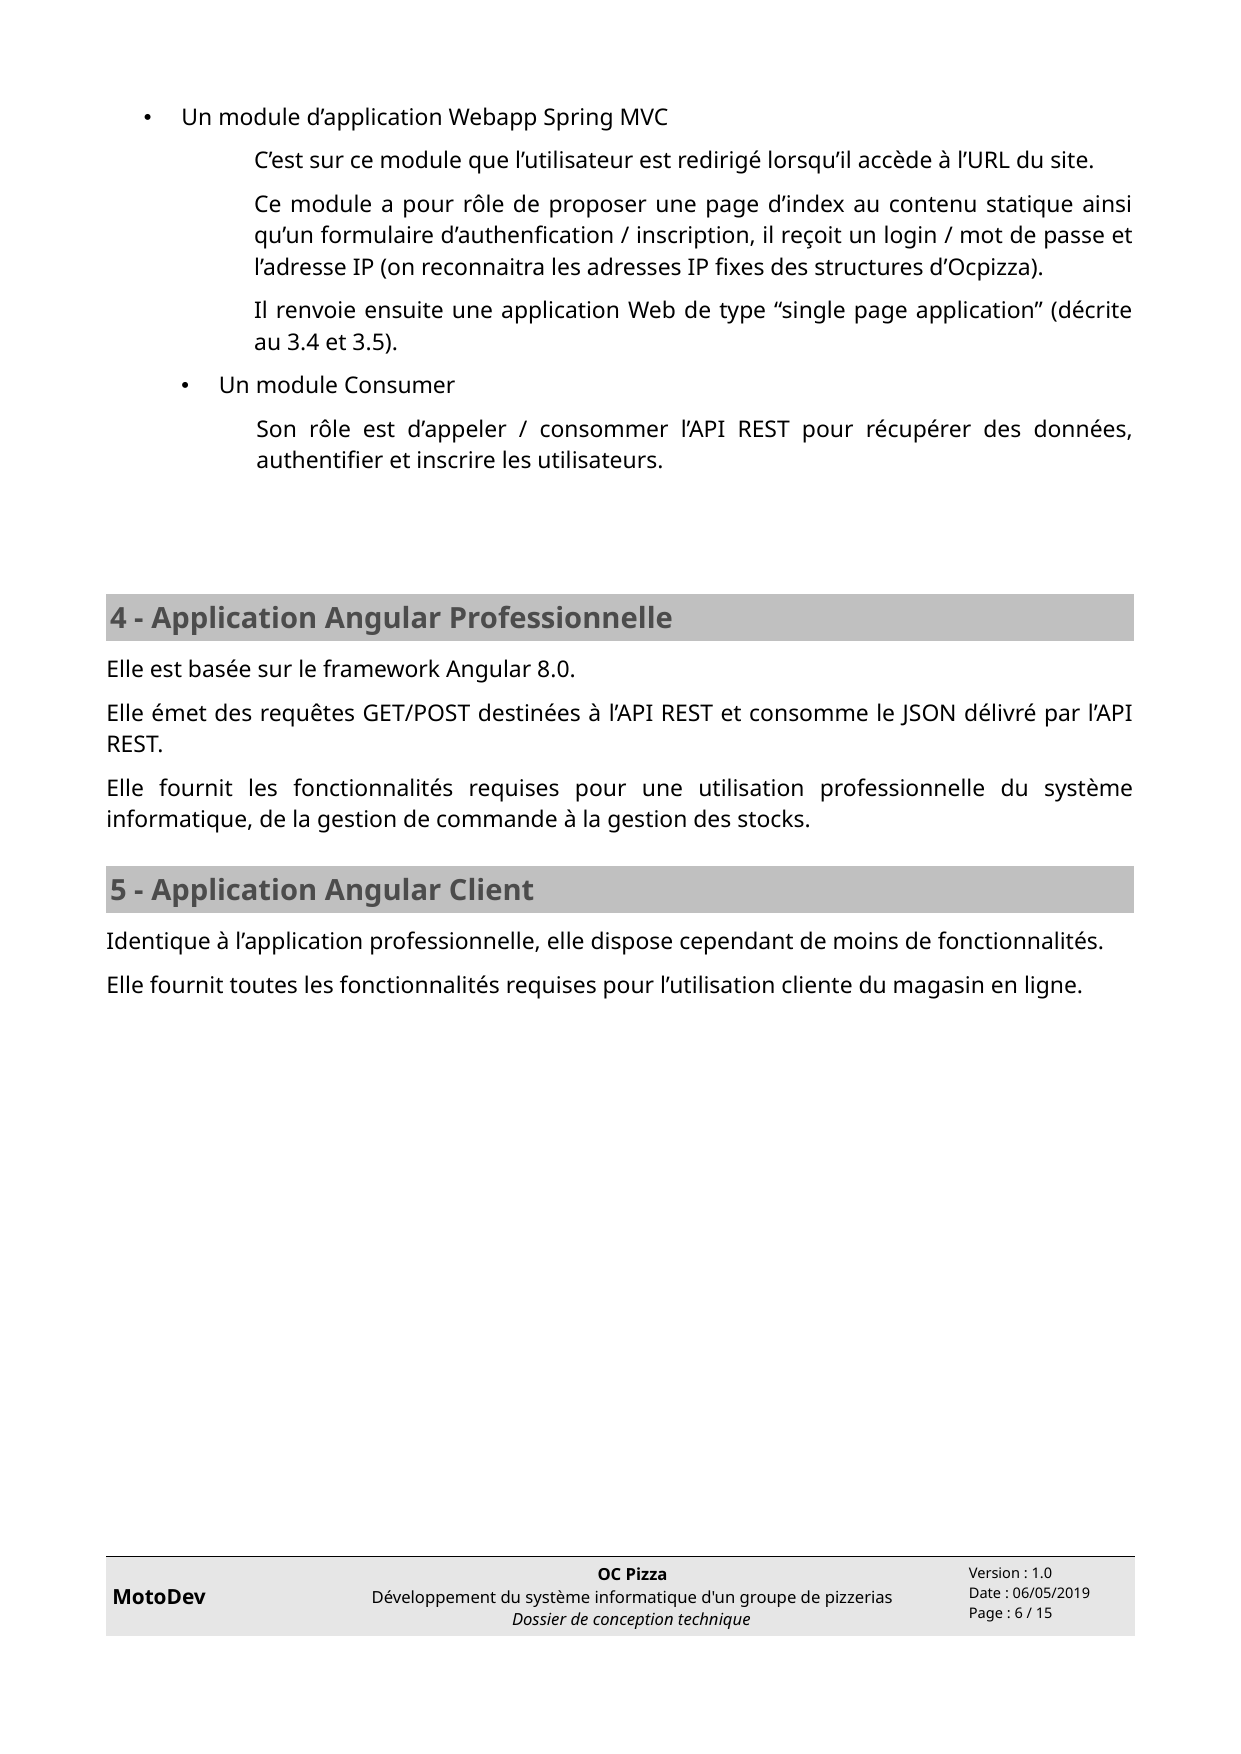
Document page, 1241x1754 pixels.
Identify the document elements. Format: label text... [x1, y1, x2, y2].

text Elle émet des requêtes GET/POST destinées à l’API REST et consomme le JSON délivré par l’API REST. [106, 697, 1134, 759]
subtitle Application Angular Professionnelle [107, 595, 1133, 640]
list Un module d’application Webapp Spring MVC [144, 100, 1134, 132]
text Elle fournit toutes les fonctionnalités requises pour l’utilisation cliente du magasin en ligne. [106, 968, 1134, 1000]
subtitle Application Angular Client [107, 867, 1133, 912]
text C’est sur ce module que l’utilisateur est redirigé lorsqu’il accède à l’URL du site. [254, 144, 1134, 175]
text Il renvoie ensuite une application Web de type “single page application” (décrite au 3.4 et 3.5). [254, 294, 1134, 357]
list Son rôle est d’appeler / consommer l’API REST pour récupérer des données, authentifier et inscrire les utilisateurs. [219, 413, 1134, 475]
text Ce module a pour rôle de proposer une page d’index au contenu statique ainsi qu’un formulaire d’authenfication / inscription, il reçoit un login / mot de passe et l’adresse IP (on reconnaitra les adresses IP fixes des structures d’Ocpizza). [254, 188, 1134, 282]
list Un module Consumer [181, 369, 1134, 400]
text Elle fournit les fonctionnalités requises pour une utilisation professionnelle du système informatique, de la gestion de commande à la gestion des stocks. [106, 772, 1134, 834]
text Identique à l’application professionnelle, elle dispose cependant de moins de fonctionnalités. [106, 925, 1134, 956]
text Elle est basée sur le framework Angular 8.0. [106, 653, 1134, 684]
